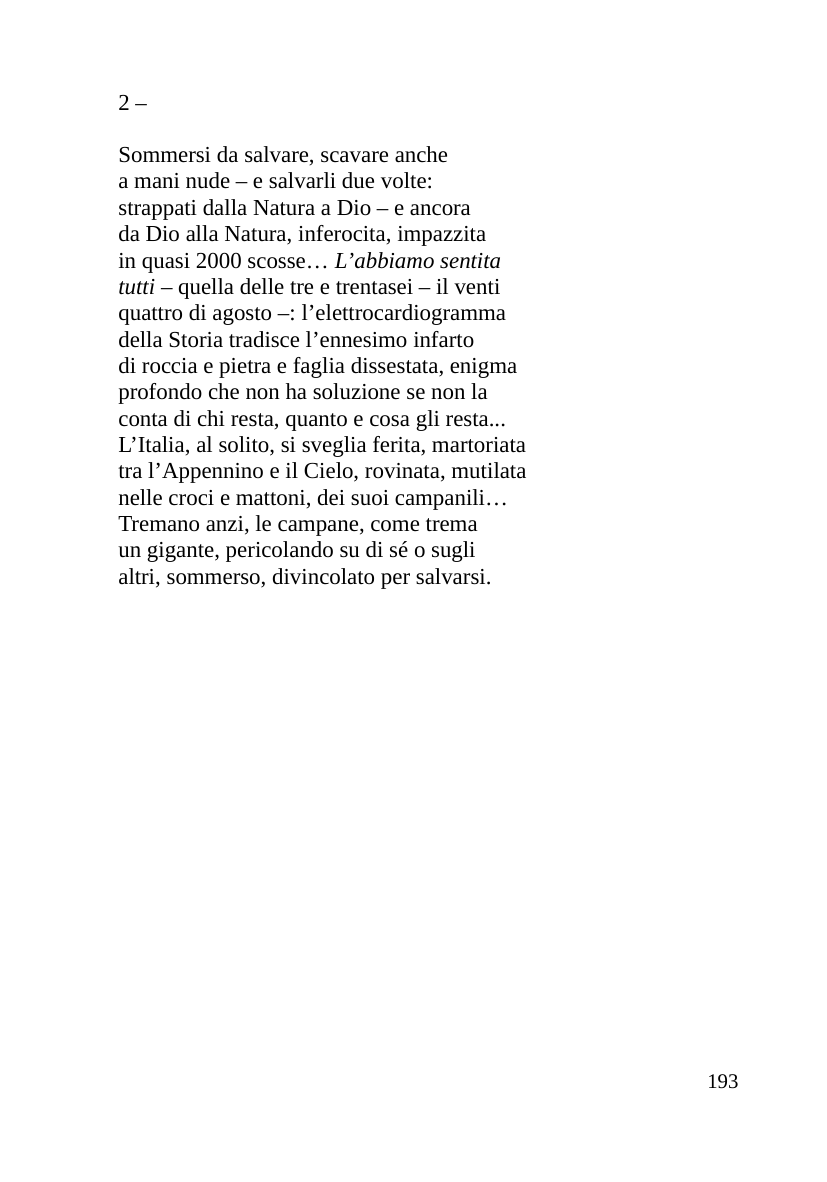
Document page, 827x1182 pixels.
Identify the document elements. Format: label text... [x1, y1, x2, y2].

text profondo che non ha soluzione se non la [88, 378, 738, 405]
text conta di chi resta, quanto e cosa gli resta... [88, 405, 738, 431]
text in quasi 2000 scosse… L’abbiamo sentita [88, 247, 738, 273]
text quattro di agosto –: l’elettrocardiogramma [88, 299, 738, 326]
text Tremano anzi, le campane, come trema [88, 510, 738, 537]
text tutti – quella delle tre e trentasei – il venti [88, 273, 738, 299]
text tra l’Appennino e il Cielo, rovinata, mutilata [88, 457, 738, 484]
text L’Italia, al solito, si sveglia ferita, martoriata [88, 431, 738, 457]
text altri, sommerso, divincolato per salvarsi. [88, 563, 738, 589]
text da Dio alla Natura, inferocita, impazzita [88, 220, 738, 247]
text Sommersi da salvare, scavare anche [88, 141, 738, 168]
text a mani nude – e salvarli due volte: [88, 168, 738, 194]
text strappati dalla Natura a Dio – e ancora [88, 194, 738, 220]
text nelle croci e mattoni, dei suoi campanili… [88, 484, 738, 510]
text un gigante, pericolando su di sé o sugli [88, 537, 738, 563]
text della Storia tradisce l’ennesimo infarto [88, 326, 738, 352]
text 2 – [88, 88, 738, 115]
text di roccia e pietra e faglia dissestata, enigma [88, 352, 738, 378]
